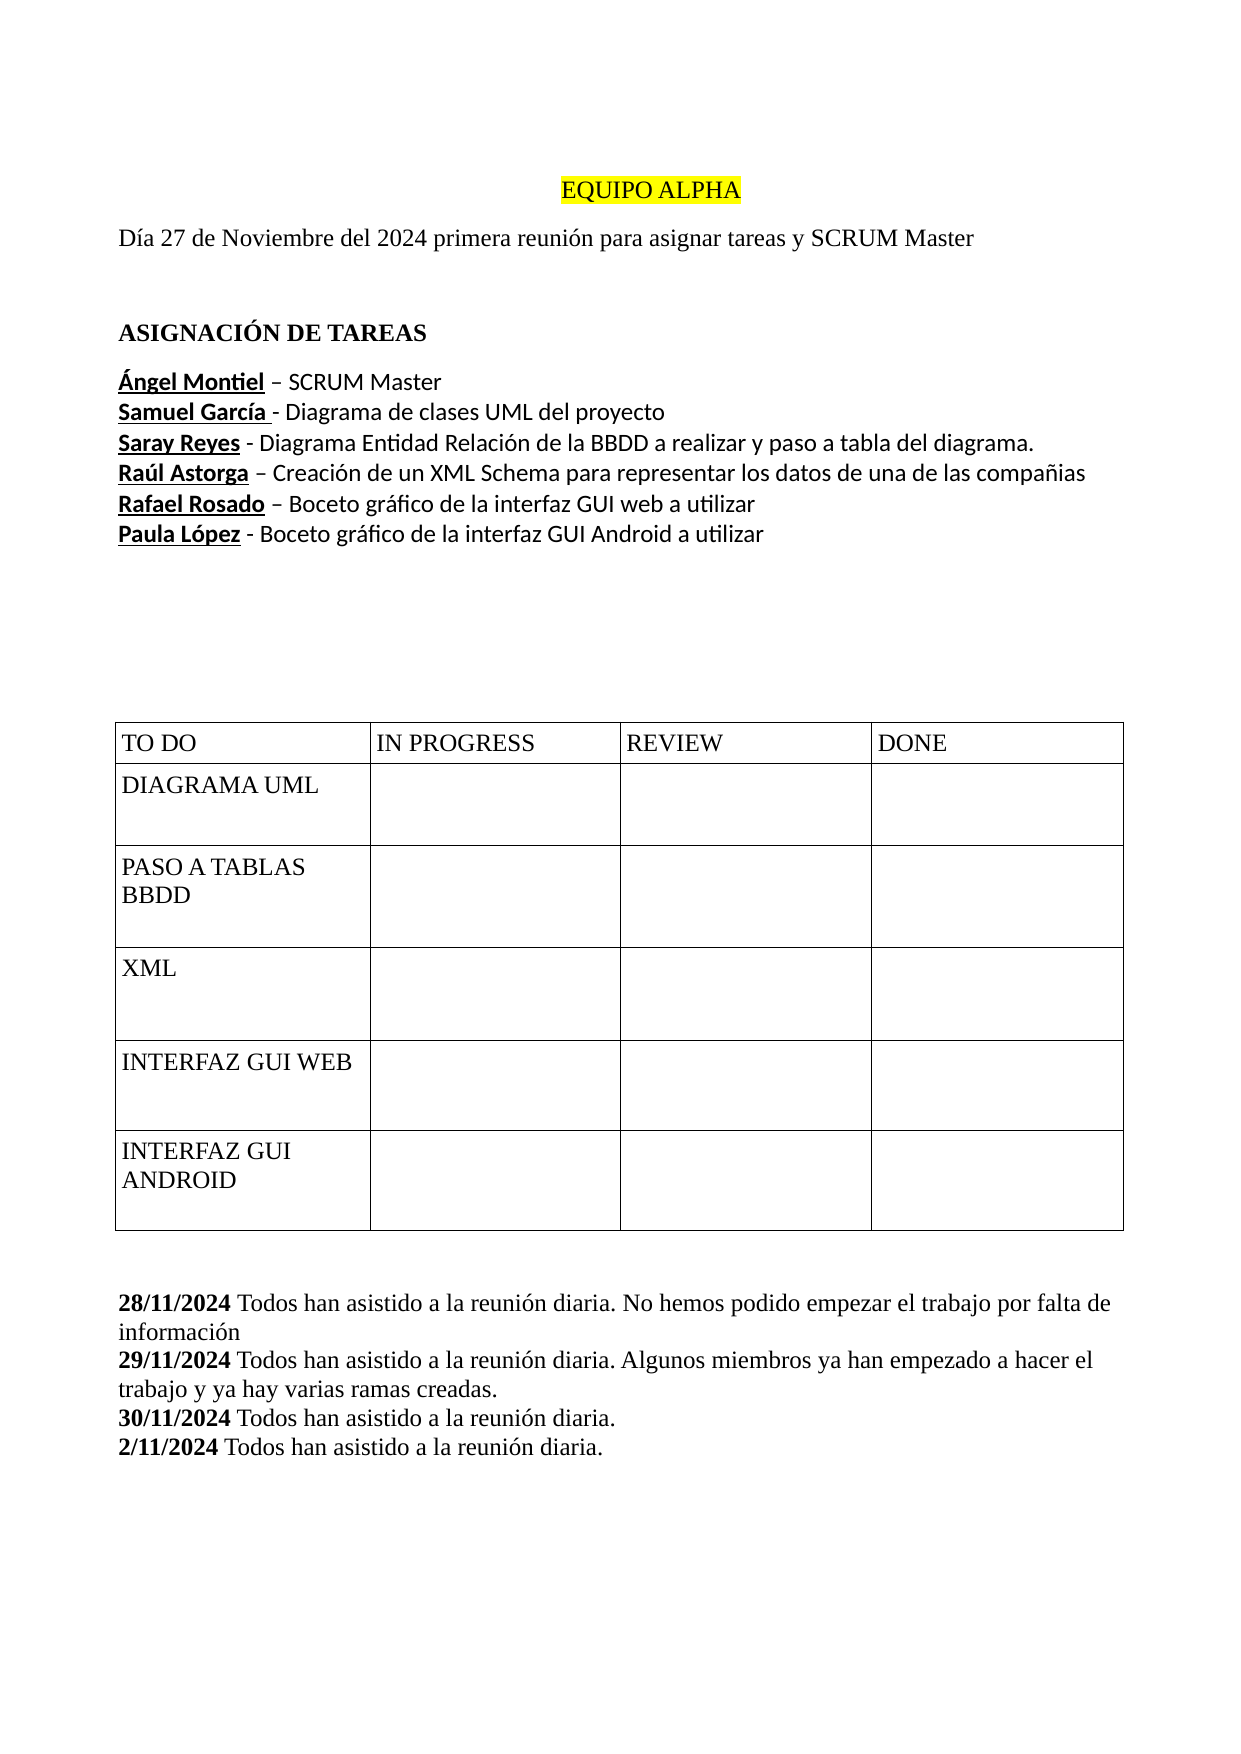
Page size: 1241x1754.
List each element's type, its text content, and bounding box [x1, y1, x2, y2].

text 28/11/2024 Todos han asistido a la reunión diaria. No hemos podido empezar el trabajo por falta de información [118, 1288, 1122, 1346]
table_header DONE [872, 723, 1123, 763]
table_cell INTERFAZ GUI ANDROID [116, 1131, 370, 1229]
table_cell [621, 764, 871, 845]
table_header IN PROGRESS [371, 723, 620, 763]
table_cell [621, 1131, 871, 1229]
text EQUIPO ALPHA [118, 176, 1122, 204]
table_cell [371, 846, 620, 947]
table_cell DIAGRAMA UML [116, 764, 370, 845]
table_header TO DO [116, 723, 370, 763]
text Saray Reyes - Diagrama Entidad Relación de la BBDD a realizar y paso a tabla del diagrama. [118, 427, 1122, 458]
table_header REVIEW [621, 723, 871, 763]
table_cell [872, 1131, 1123, 1229]
table_cell [621, 948, 871, 1040]
text ASIGNACIÓN DE TAREAS [118, 318, 1122, 347]
text Paula López - Boceto gráfico de la interfaz GUI Android a utilizar [118, 519, 1122, 549]
table_cell [371, 1041, 620, 1129]
table_cell [872, 846, 1123, 947]
table_cell [621, 1041, 871, 1129]
text Día 27 de Noviembre del 2024 primera reunión para asignar tareas y SCRUM Master [118, 223, 1122, 252]
text Ángel Montiel – SCRUM Master [118, 366, 1122, 397]
text Rafael Rosado – Boceto gráfico de la interfaz GUI web a utilizar [118, 488, 1122, 519]
table_cell [621, 846, 871, 947]
text 2/11/2024 Todos han asistido a la reunión diaria. [118, 1432, 1122, 1461]
table_cell [872, 764, 1123, 845]
table_cell [371, 948, 620, 1040]
table_cell [872, 1041, 1123, 1129]
table_cell [371, 764, 620, 845]
text 30/11/2024 Todos han asistido a la reunión diaria. [118, 1403, 1122, 1432]
table_cell XML [116, 948, 370, 1040]
table_cell PASO A TABLAS BBDD [116, 846, 370, 947]
table_cell INTERFAZ GUI WEB [116, 1041, 370, 1129]
text Samuel García - Diagrama de clases UML del proyecto [118, 397, 1122, 427]
text Raúl Astorga – Creación de un XML Schema para representar los datos de una de las compañias [118, 458, 1122, 488]
table_cell [872, 948, 1123, 1040]
text 29/11/2024 Todos han asistido a la reunión diaria. Algunos miembros ya han empezado a hacer el trabajo y ya hay varias ramas creadas. [118, 1346, 1122, 1403]
table_cell [371, 1131, 620, 1229]
